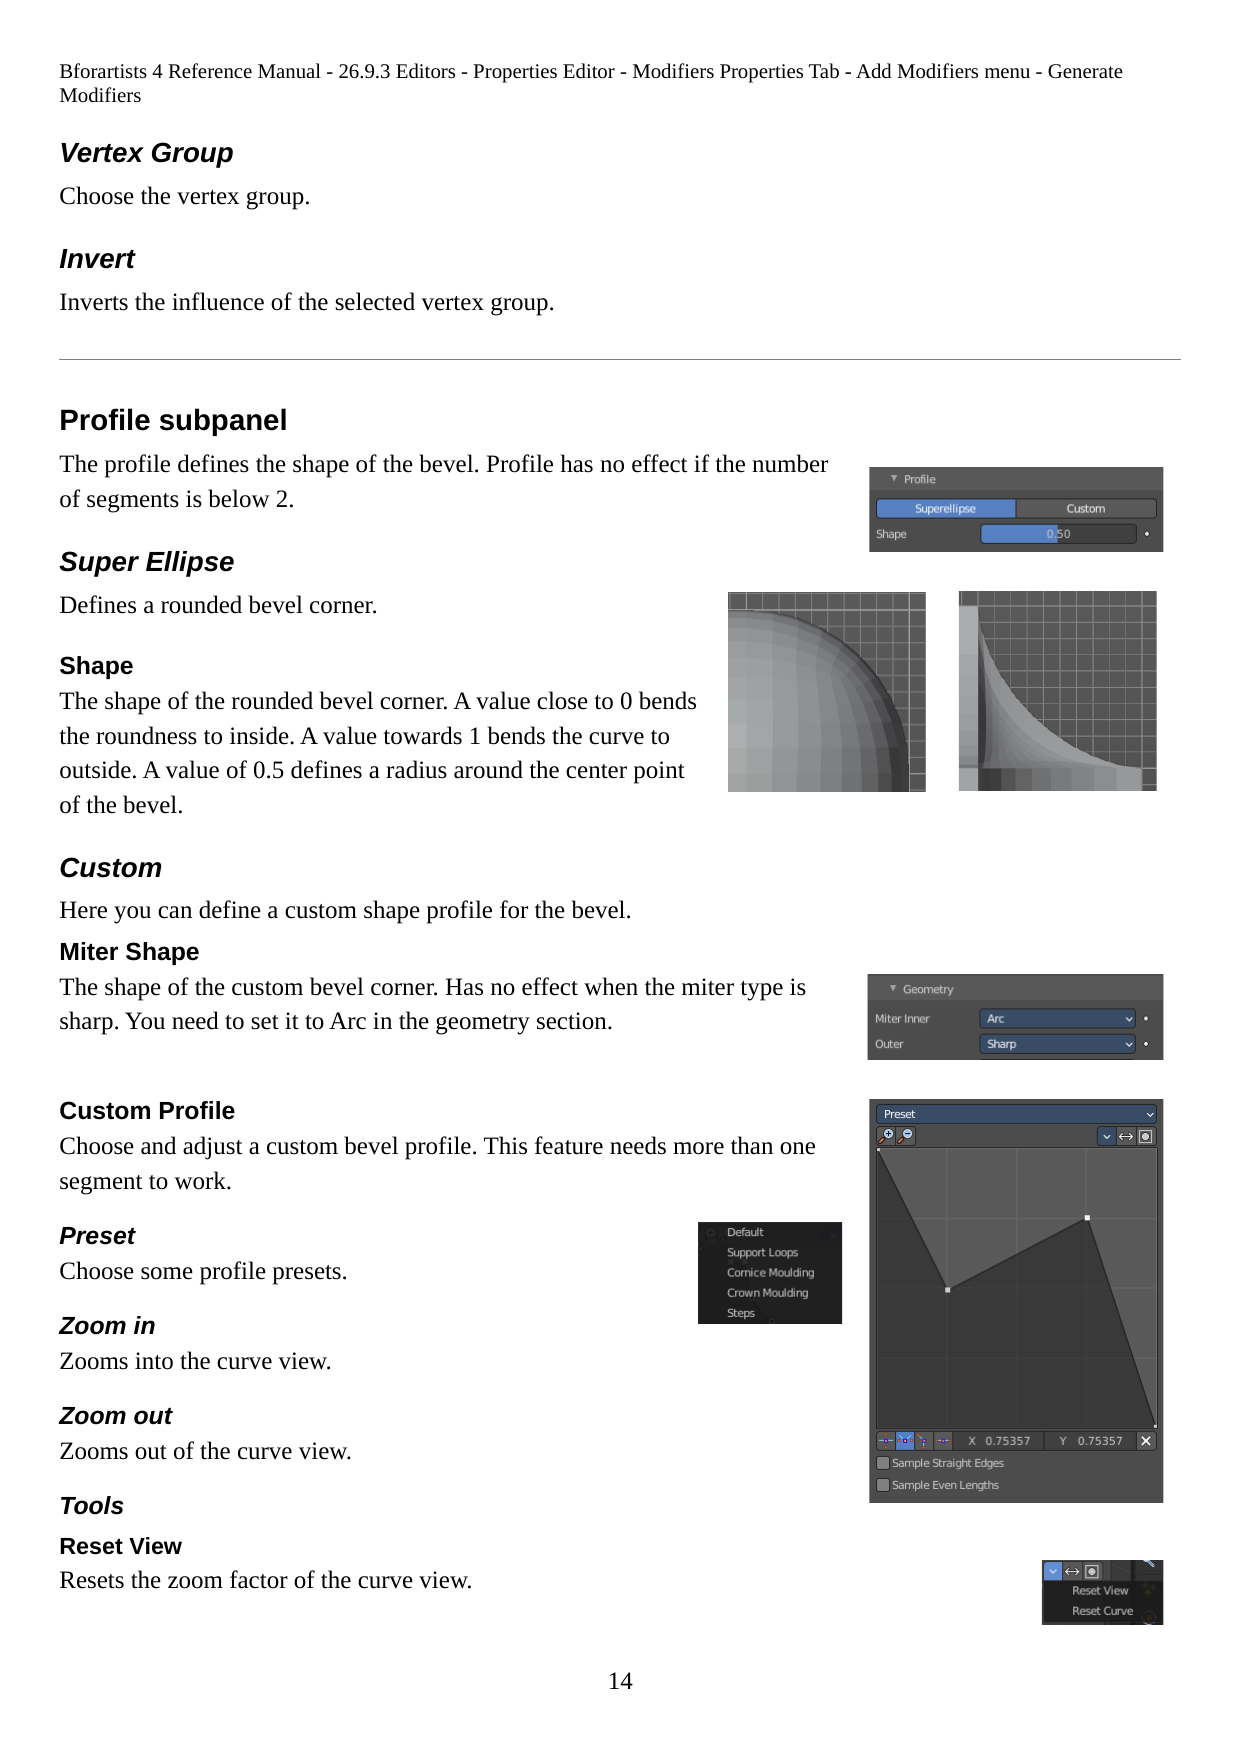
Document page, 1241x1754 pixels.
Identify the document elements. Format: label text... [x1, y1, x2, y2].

picture [958, 591, 1157, 791]
text Zooms out of the curve view. [59, 1436, 869, 1465]
picture [728, 592, 926, 792]
subtitle Custom Profile [59, 1096, 1181, 1125]
picture [867, 974, 1164, 1060]
text Defines a rounded bevel corner. [59, 590, 1181, 619]
subtitle Custom [59, 851, 1181, 883]
text Zooms into the curve view. [59, 1346, 869, 1375]
subtitle [1164, 1311, 1181, 1340]
text Inverts the influence of the selected vertex group. [59, 287, 1181, 316]
text Choose and adjust a custom bevel profile. This feature needs more than one segment to work. [59, 1131, 869, 1194]
subtitle [926, 651, 958, 680]
subtitle [1157, 651, 1181, 680]
picture [869, 467, 1164, 552]
subtitle Super Ellipse [59, 546, 1181, 577]
text Choose the vertex group. [59, 181, 1181, 210]
picture [698, 1222, 843, 1324]
subtitle Zoom in [59, 1311, 869, 1340]
subtitle Tools [59, 1491, 1181, 1520]
text The shape of the custom bevel corner. Has no effect when the miter type is sharp. You need to set it to Arc in the geometry section. [59, 972, 1181, 1035]
subtitle [1164, 1221, 1181, 1249]
text Here you can define a custom shape profile for the bevel. [59, 896, 1181, 924]
subtitle [1164, 1401, 1181, 1430]
subtitle Preset [59, 1221, 869, 1249]
picture [1041, 1560, 1164, 1625]
subtitle Miter Shape [59, 937, 1181, 965]
subtitle Invert [59, 243, 1181, 274]
subtitle Zoom out [59, 1401, 869, 1430]
text The profile defines the shape of the bevel. Profile has no effect if the number of segments is below 2. [59, 449, 1181, 513]
subtitle Vertex Group [59, 137, 1181, 168]
subtitle Shape [59, 651, 728, 680]
subtitle Profile subpanel [59, 403, 1181, 437]
text Resets the zoom factor of the curve view. [59, 1565, 1041, 1594]
picture [869, 1099, 1164, 1503]
text Choose some profile presets. [59, 1256, 698, 1284]
subtitle Reset View [59, 1532, 1181, 1559]
text The shape of the rounded bevel corner. A value close to 0 bends the roundness to inside. A value towards 1 bends the curve to outside. A value of 0.5 defines a radius around the center point of the bevel. [59, 686, 1181, 818]
text [843, 1256, 869, 1284]
